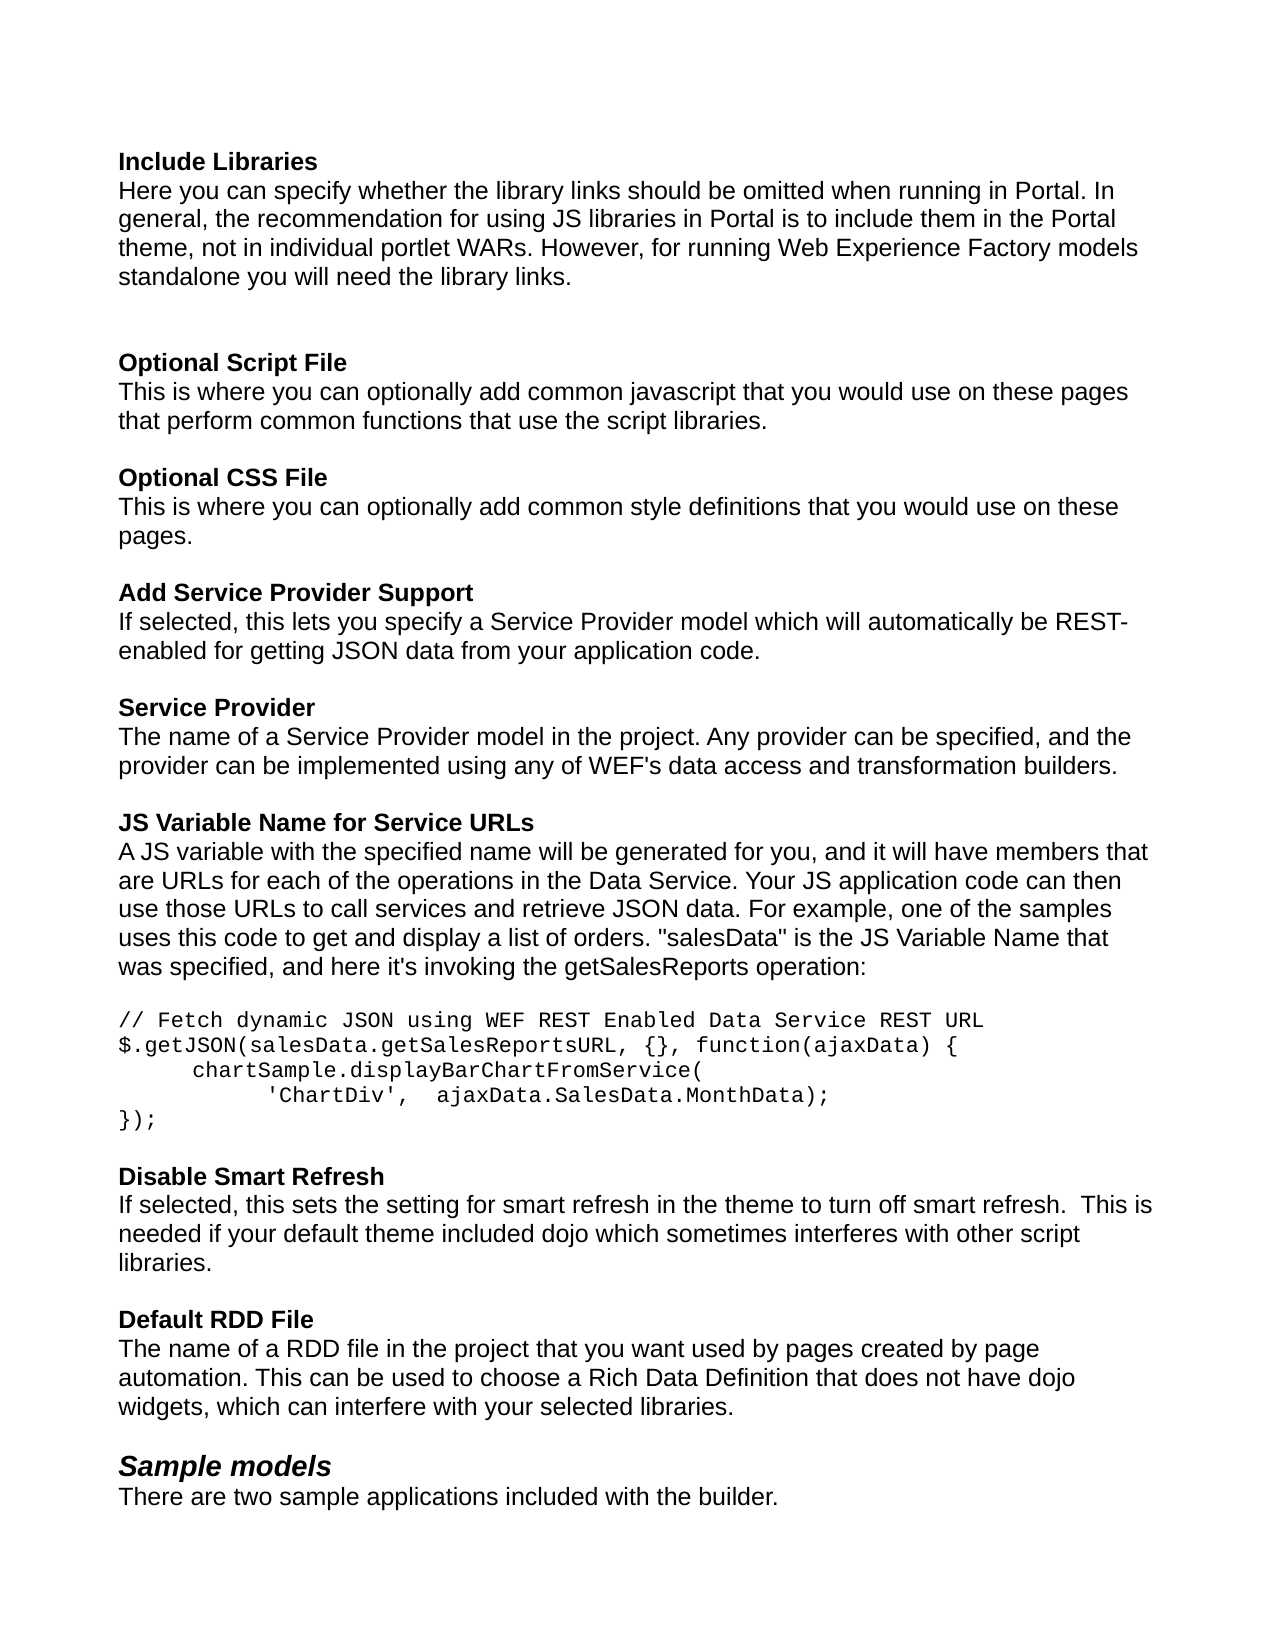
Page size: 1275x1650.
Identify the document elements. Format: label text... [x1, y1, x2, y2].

text There are two sample applications included with the builder. [118, 1482, 1157, 1511]
text $.getJSON(salesData.getSalesReportsURL, {}, function(ajaxData) { [118, 1034, 1157, 1059]
text Default RDD File [118, 1305, 1157, 1334]
text 'ChartDiv', ajaxData.SalesData.MonthData); [118, 1084, 1157, 1108]
text The name of a RDD file in the project that you want used by pages created by page automation. This can be used to choose a Rich Data Definition that does not have dojo widgets, which can interfere with your selected libraries. [118, 1334, 1157, 1420]
text Include Libraries [118, 147, 1157, 176]
text The name of a Service Provider model in the project. Any provider can be specified, and the provider can be implemented using any of WEF's data access and transformation builders. [118, 722, 1157, 779]
subtitle Sample models [118, 1449, 1157, 1482]
text chartSample.displayBarChartFromService( [118, 1059, 1157, 1084]
text This is where you can optionally add common javascript that you would use on these pages that perform common functions that use the script libraries. [118, 377, 1157, 434]
text // Fetch dynamic JSON using WEF REST Enabled Data Service REST URL [118, 1009, 1157, 1034]
text A JS variable with the specified name will be generated for you, and it will have members that are URLs for each of the operations in the Data Service. Your JS application code can then use those URLs to call services and retrieve JSON data. For example, one of the samples uses this code to get and display a list of orders. "salesData" is the JS Variable Name that was specified, and here it's invoking the getSalesReports operation: [118, 837, 1157, 981]
text Optional CSS File [118, 463, 1157, 492]
text JS Variable Name for Service URLs [118, 808, 1157, 837]
text Disable Smart Refresh [118, 1162, 1157, 1190]
text If selected, this sets the setting for smart refresh in the theme to turn off smart refresh. This is needed if your default theme included dojo which sometimes interferes with other script libraries. [118, 1190, 1157, 1277]
text Service Provider [118, 693, 1157, 722]
text }); [118, 1108, 1157, 1133]
text Optional Script File [118, 348, 1157, 377]
text If selected, this lets you specify a Service Provider model which will automatically be REST-enabled for getting JSON data from your application code. [118, 607, 1157, 664]
text This is where you can optionally add common style definitions that you would use on these pages. [118, 492, 1157, 549]
text Here you can specify whether the library links should be omitted when running in Portal. In general, the recommendation for using JS libraries in Portal is to include them in the Portal theme, not in individual portlet WARs. However, for running Web Experience Factory models standalone you will need the library links. [118, 176, 1157, 291]
text Add Service Provider Support [118, 578, 1157, 607]
